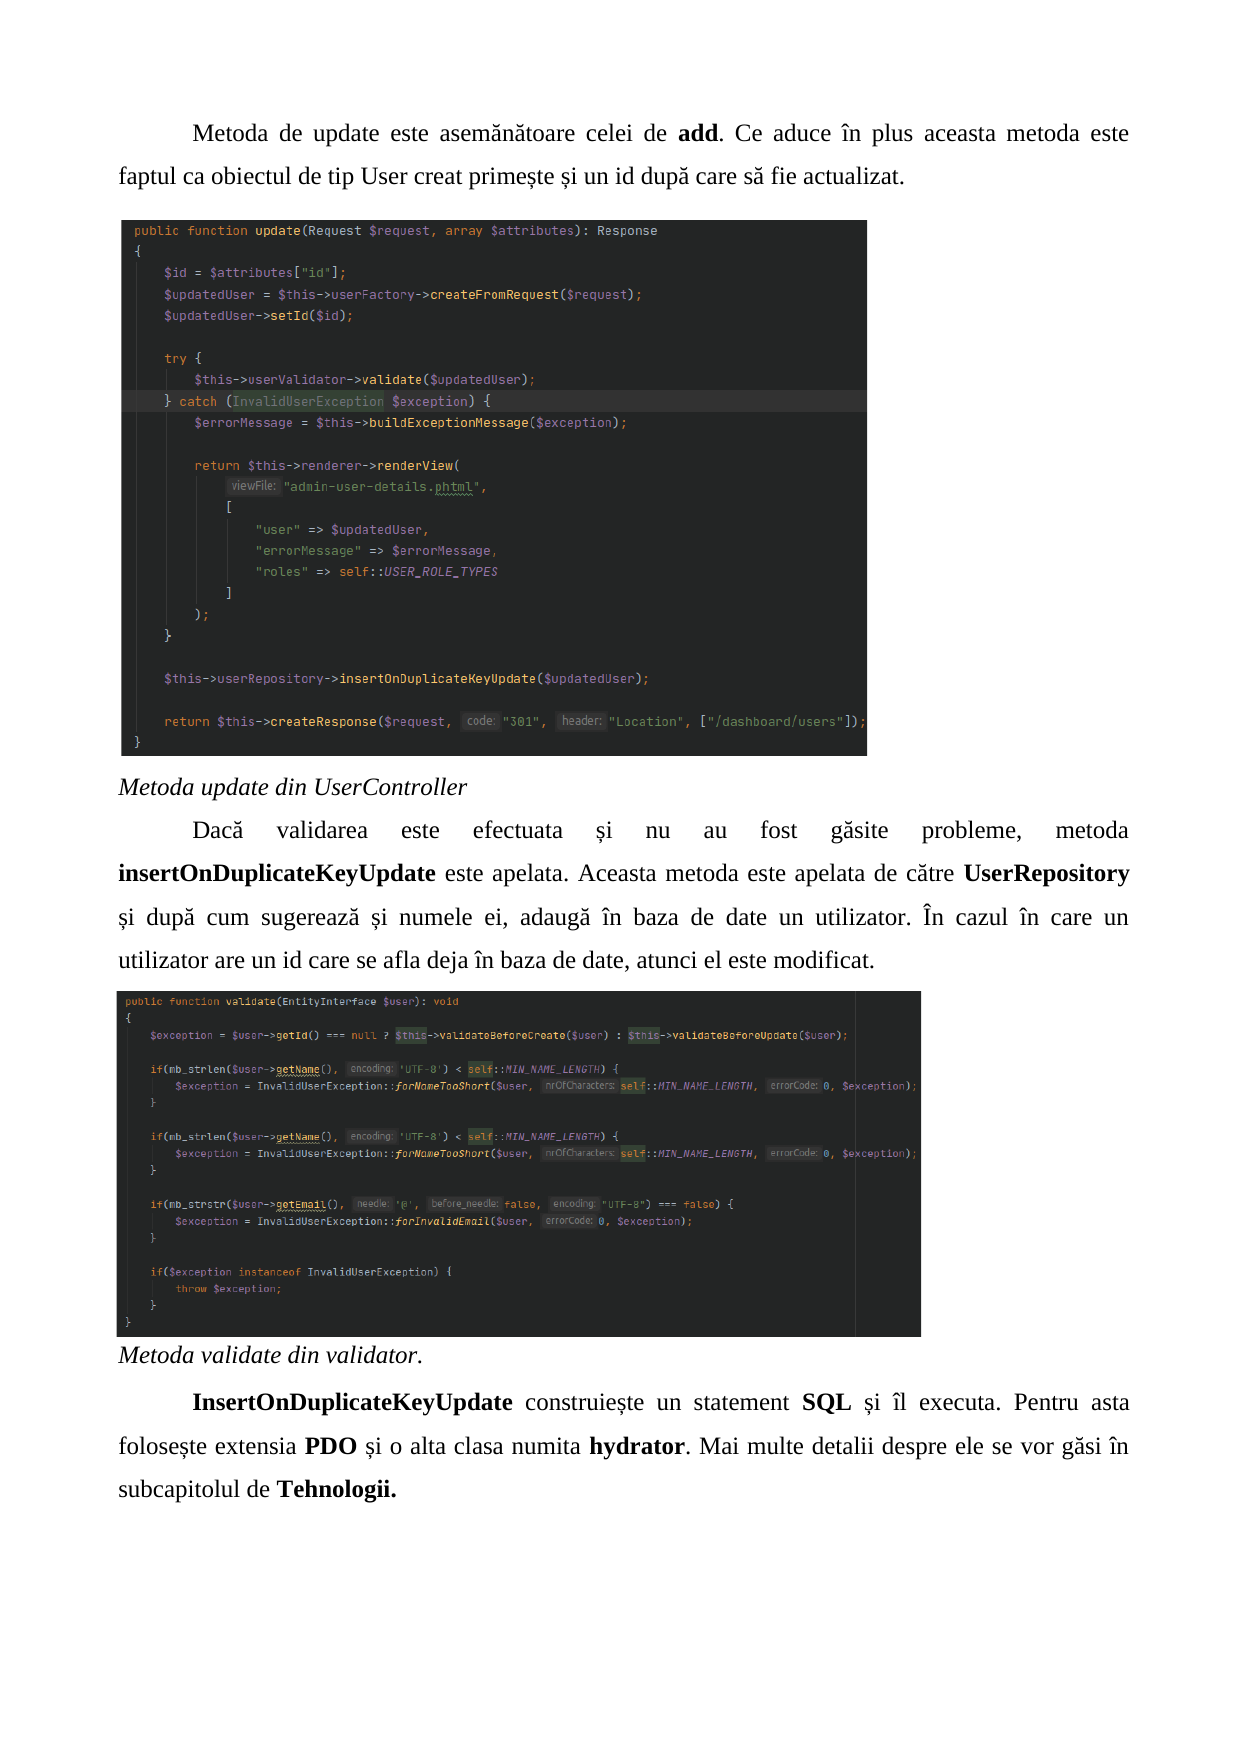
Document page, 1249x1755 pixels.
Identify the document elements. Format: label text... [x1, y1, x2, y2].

text Dacă validarea este efectuata și nu au fost găsite probleme, metoda insertOnDuplicateKeyUpdate este apelata. Aceasta metoda este apelata de către UserRepository și după cum sugerează și numele ei, adaugă în baza de date un utilizator. În cazul în care un utilizator are un id care se afla deja în baza de date, atunci el este modificat. [118, 815, 1130, 973]
text Metoda validate din validator. [118, 1340, 1130, 1369]
text InsertOnDuplicateKeyUpdate construiește un statement SQL și îl executa. Pentru asta folosește extensia PDO și o alta clasa numita hydrator. Mai multe detalii despre ele se vor găsi în subcapitolul de Tehnologii. [118, 1383, 1130, 1503]
text Metoda de update este asemănătoare celei de add. Ce aduce în plus aceasta metoda este faptul ca obiectul de tip User creat primește și un id după care să fie actualizat. [118, 118, 1130, 190]
picture [116, 991, 922, 1337]
text Metoda update din UserController [118, 772, 1130, 801]
picture [121, 220, 868, 756]
